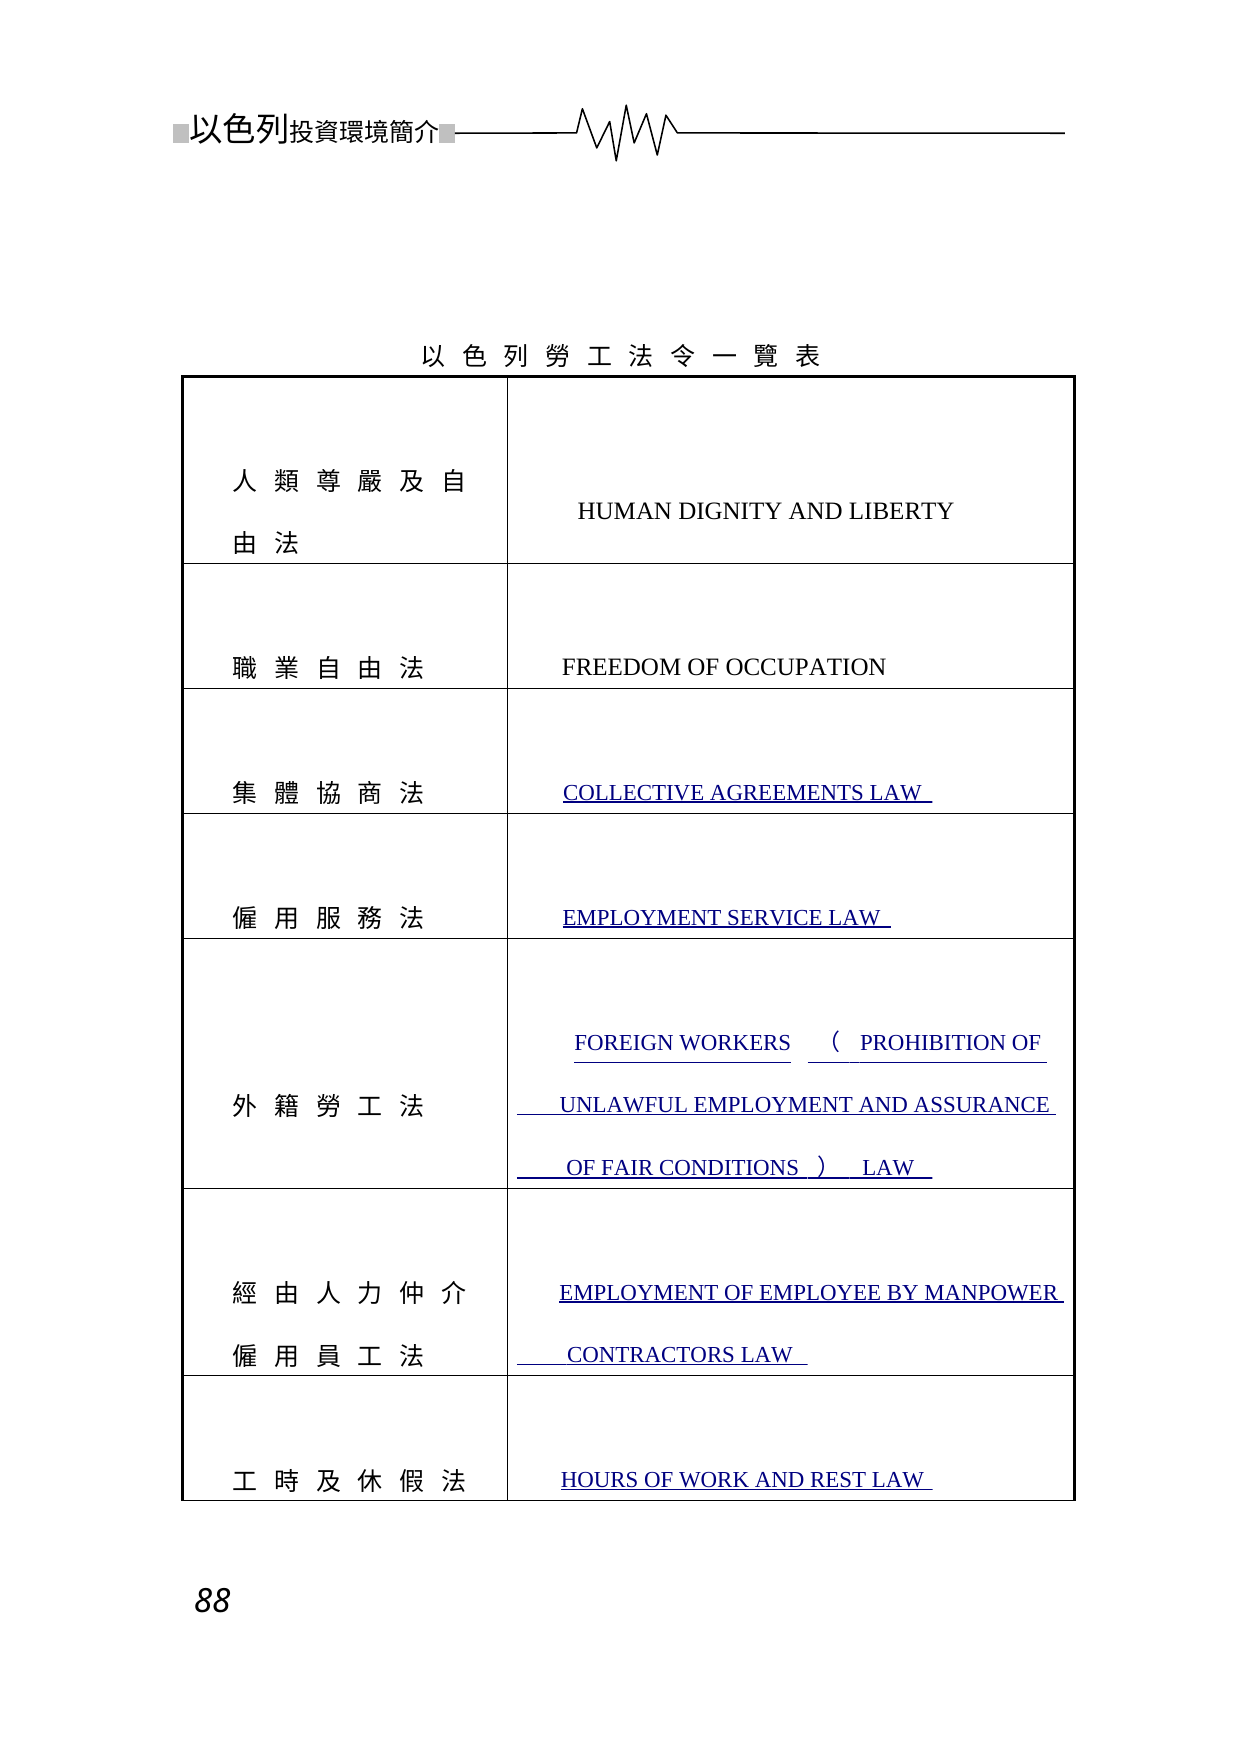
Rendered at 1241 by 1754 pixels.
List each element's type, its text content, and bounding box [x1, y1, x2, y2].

table_cell EMPLOYMENT OF EMPLOYEE BY MANPOWER CONTRACTORS LAW [508, 1189, 1073, 1375]
table_header HUMAN DIGNITY AND LIBERTY [508, 378, 1073, 563]
table_cell 經由人力仲介僱用員工法 [184, 1189, 507, 1375]
table_cell HOURS OF WORK AND REST LAW [508, 1376, 1073, 1500]
table_cell FREEDOM OF OCCUPATION [508, 564, 1073, 688]
table_cell 集體協商法 [184, 689, 507, 813]
table_cell 僱用服務法 [184, 814, 507, 938]
table_cell 外籍勞工法 [184, 939, 507, 1188]
table_cell FOREIGN WORKERS（PROHIBITION OF UNLAWFUL EMPLOYMENT AND ASSURANCE OF FAIR CONDITIONS）LAW [508, 939, 1073, 1188]
table_cell COLLECTIVE AGREEMENTS LAW [508, 689, 1073, 813]
table_header 人類尊嚴及自由法 [184, 378, 507, 563]
text 以色列勞工法令一覽表 [183, 313, 1058, 375]
table_cell 工時及休假法 [184, 1376, 507, 1500]
table_cell EMPLOYMENT SERVICE LAW [508, 814, 1073, 938]
table_cell 職業自由法 [184, 564, 507, 688]
